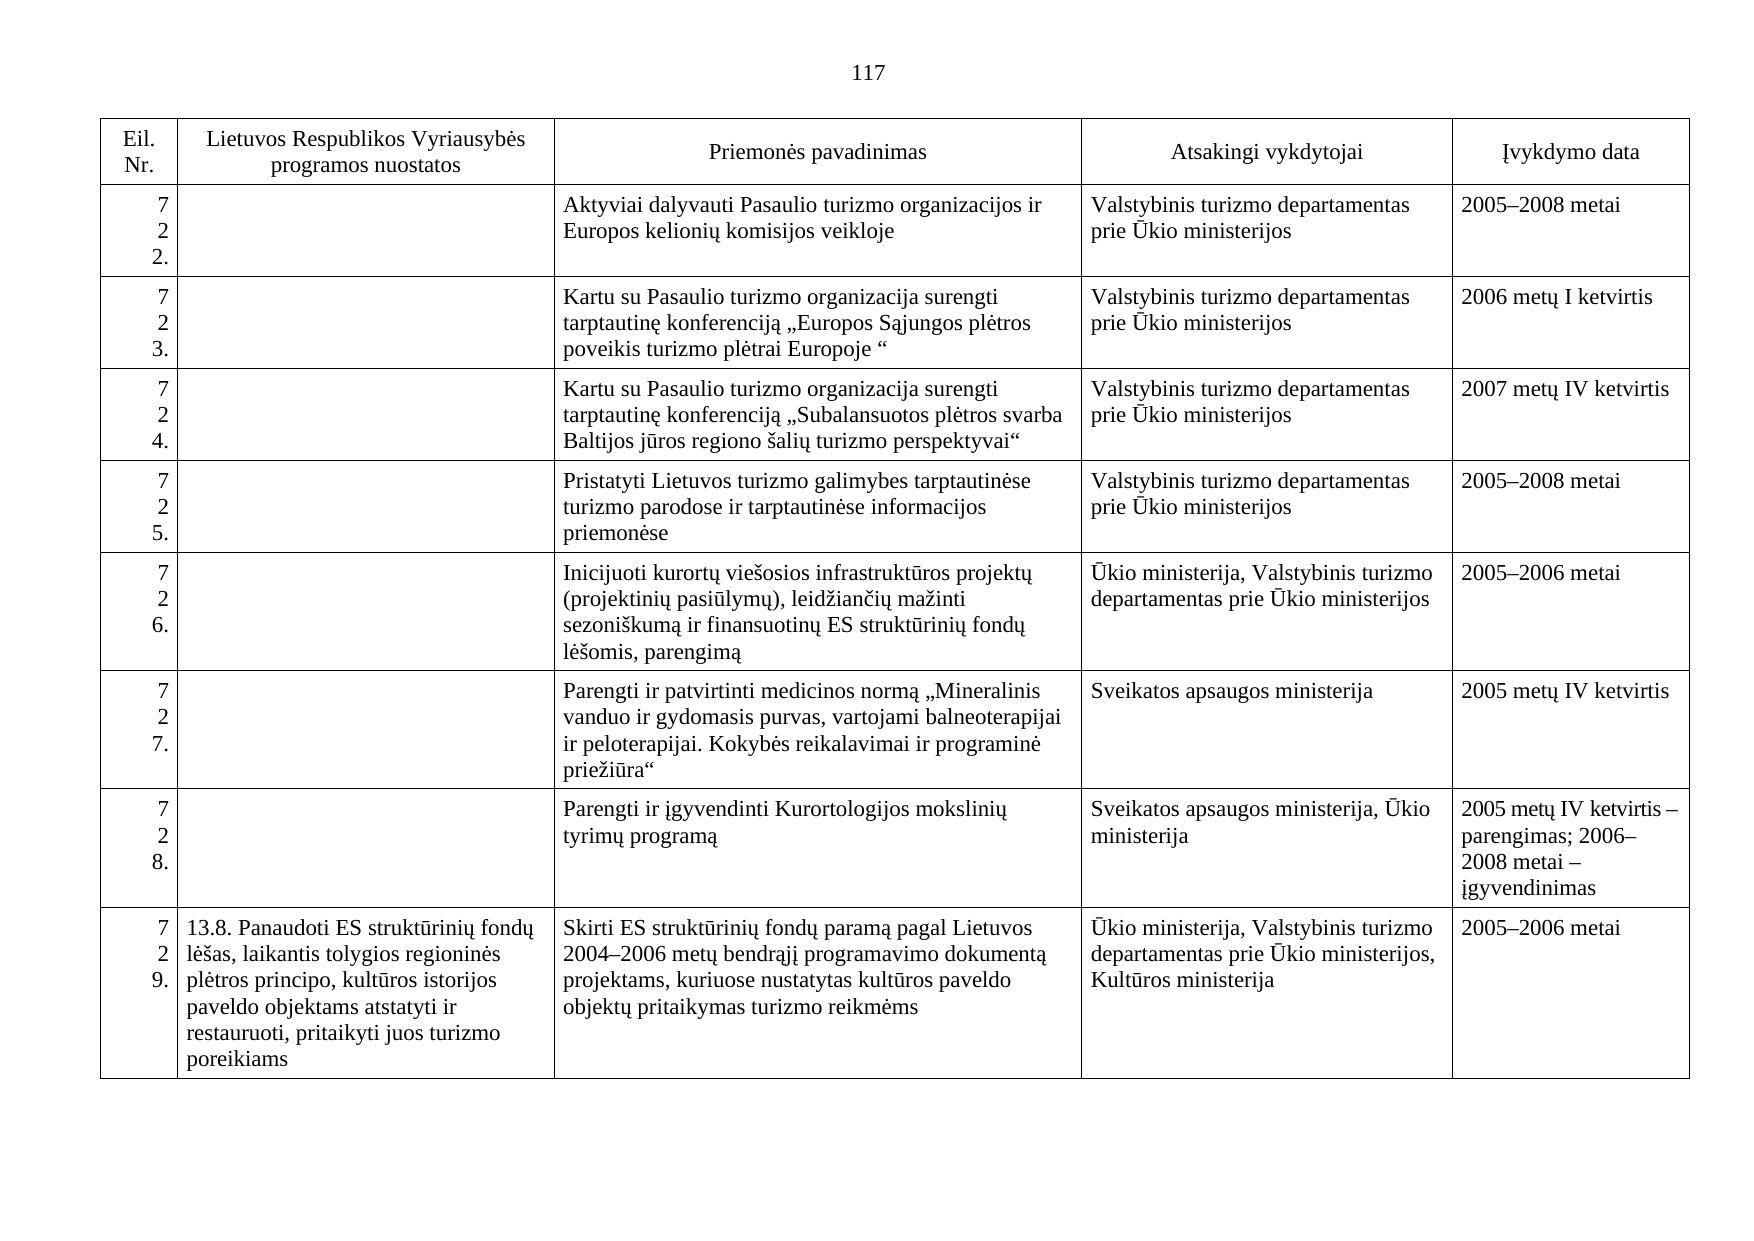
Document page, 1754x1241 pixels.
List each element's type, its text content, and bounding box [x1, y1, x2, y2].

table_cell Valstybinis turizmo departamentas prie Ūkio ministerijos [1082, 369, 1452, 460]
table_header Priemonės pavadinimas [555, 119, 1081, 184]
table_cell Parengti ir patvirtinti medicinos normą „Mineralinis vanduo ir gydomasis purvas, vartojami balneoterapijai ir peloterapijai. Kokybės reikalavimai ir programinė priežiūra“ [555, 671, 1081, 788]
table_cell Parengti ir įgyvendinti Kurortologijos mokslinių tyrimų programą [555, 789, 1081, 907]
table_cell 2005–2006 metai [1453, 908, 1689, 1078]
table_cell [178, 369, 554, 460]
table_cell [178, 553, 554, 670]
table_cell [101, 789, 177, 907]
table_cell Skirti ES struktūrinių fondų paramą pagal Lietuvos 2004–2006 metų bendrąjį programavimo dokumentą projektams, kuriuose nustatytas kultūros paveldo objektų pritaikymas turizmo reikmėms [555, 908, 1081, 1078]
table_cell Ūkio ministerija, Valstybinis turizmo departamentas prie Ūkio ministerijos, Kultūros ministerija [1082, 908, 1452, 1078]
table_cell Valstybinis turizmo departamentas prie Ūkio ministerijos [1082, 185, 1452, 276]
table_cell [101, 671, 177, 788]
table_cell 2005 metų IV ketvirtis –parengimas; 2006–2008 metai –įgyvendinimas [1453, 789, 1689, 907]
table_cell [101, 277, 177, 368]
table_cell Ūkio ministerija, Valstybinis turizmo departamentas prie Ūkio ministerijos [1082, 553, 1452, 670]
table_cell [178, 671, 554, 788]
table_header Eil. Nr. [101, 119, 177, 184]
table_header Lietuvos Respublikos Vyriausybės programos nuostatos [178, 119, 554, 184]
table_cell [101, 369, 177, 460]
table_header Įvykdymo data [1453, 119, 1689, 184]
table_cell [101, 553, 177, 670]
table_cell 2005 metų IV ketvirtis [1453, 671, 1689, 788]
table_cell 2005–2008 metai [1453, 461, 1689, 552]
table_header Atsakingi vykdytojai [1082, 119, 1452, 184]
table_cell 2005–2006 metai [1453, 553, 1689, 670]
table_cell [101, 461, 177, 552]
table_cell Kartu su Pasaulio turizmo organizacija surengti tarptautinę konferenciją „Europos Sąjungos plėtros poveikis turizmo plėtrai Europoje “ [555, 277, 1081, 368]
table_cell Inicijuoti kurortų viešosios infrastruktūros projektų (projektinių pasiūlymų), leidžiančių mažinti sezoniškumą ir finansuotinų ES struktūrinių fondų lėšomis, parengimą [555, 553, 1081, 670]
table_cell Sveikatos apsaugos ministerija [1082, 671, 1452, 788]
table_cell 2007 metų IV ketvirtis [1453, 369, 1689, 460]
table_cell [178, 277, 554, 368]
table_cell Aktyviai dalyvauti Pasaulio turizmo organizacijos ir Europos kelionių komisijos veikloje [555, 185, 1081, 276]
table_cell Valstybinis turizmo departamentas prie Ūkio ministerijos [1082, 277, 1452, 368]
table_cell [101, 185, 177, 276]
table_cell Sveikatos apsaugos ministerija, Ūkio ministerija [1082, 789, 1452, 907]
table_cell Pristatyti Lietuvos turizmo galimybes tarptautinėse turizmo parodose ir tarptautinėse informacijos priemonėse [555, 461, 1081, 552]
table_cell [101, 908, 177, 1078]
table_cell 2006 metų I ketvirtis [1453, 277, 1689, 368]
table_cell 2005–2008 metai [1453, 185, 1689, 276]
table_cell Kartu su Pasaulio turizmo organizacija surengti tarptautinę konferenciją „Subalansuotos plėtros svarba Baltijos jūros regiono šalių turizmo perspektyvai“ [555, 369, 1081, 460]
table_cell [178, 789, 554, 907]
table_cell [178, 461, 554, 552]
table_cell Valstybinis turizmo departamentas prie Ūkio ministerijos [1082, 461, 1452, 552]
table_cell [178, 185, 554, 276]
table_cell 13.8. Panaudoti ES struktūrinių fondų lėšas, laikantis tolygios regioninės plėtros principo, kultūros istorijos paveldo objektams atstatyti ir restauruoti, pritaikyti juos turizmo poreikiams [178, 908, 554, 1078]
